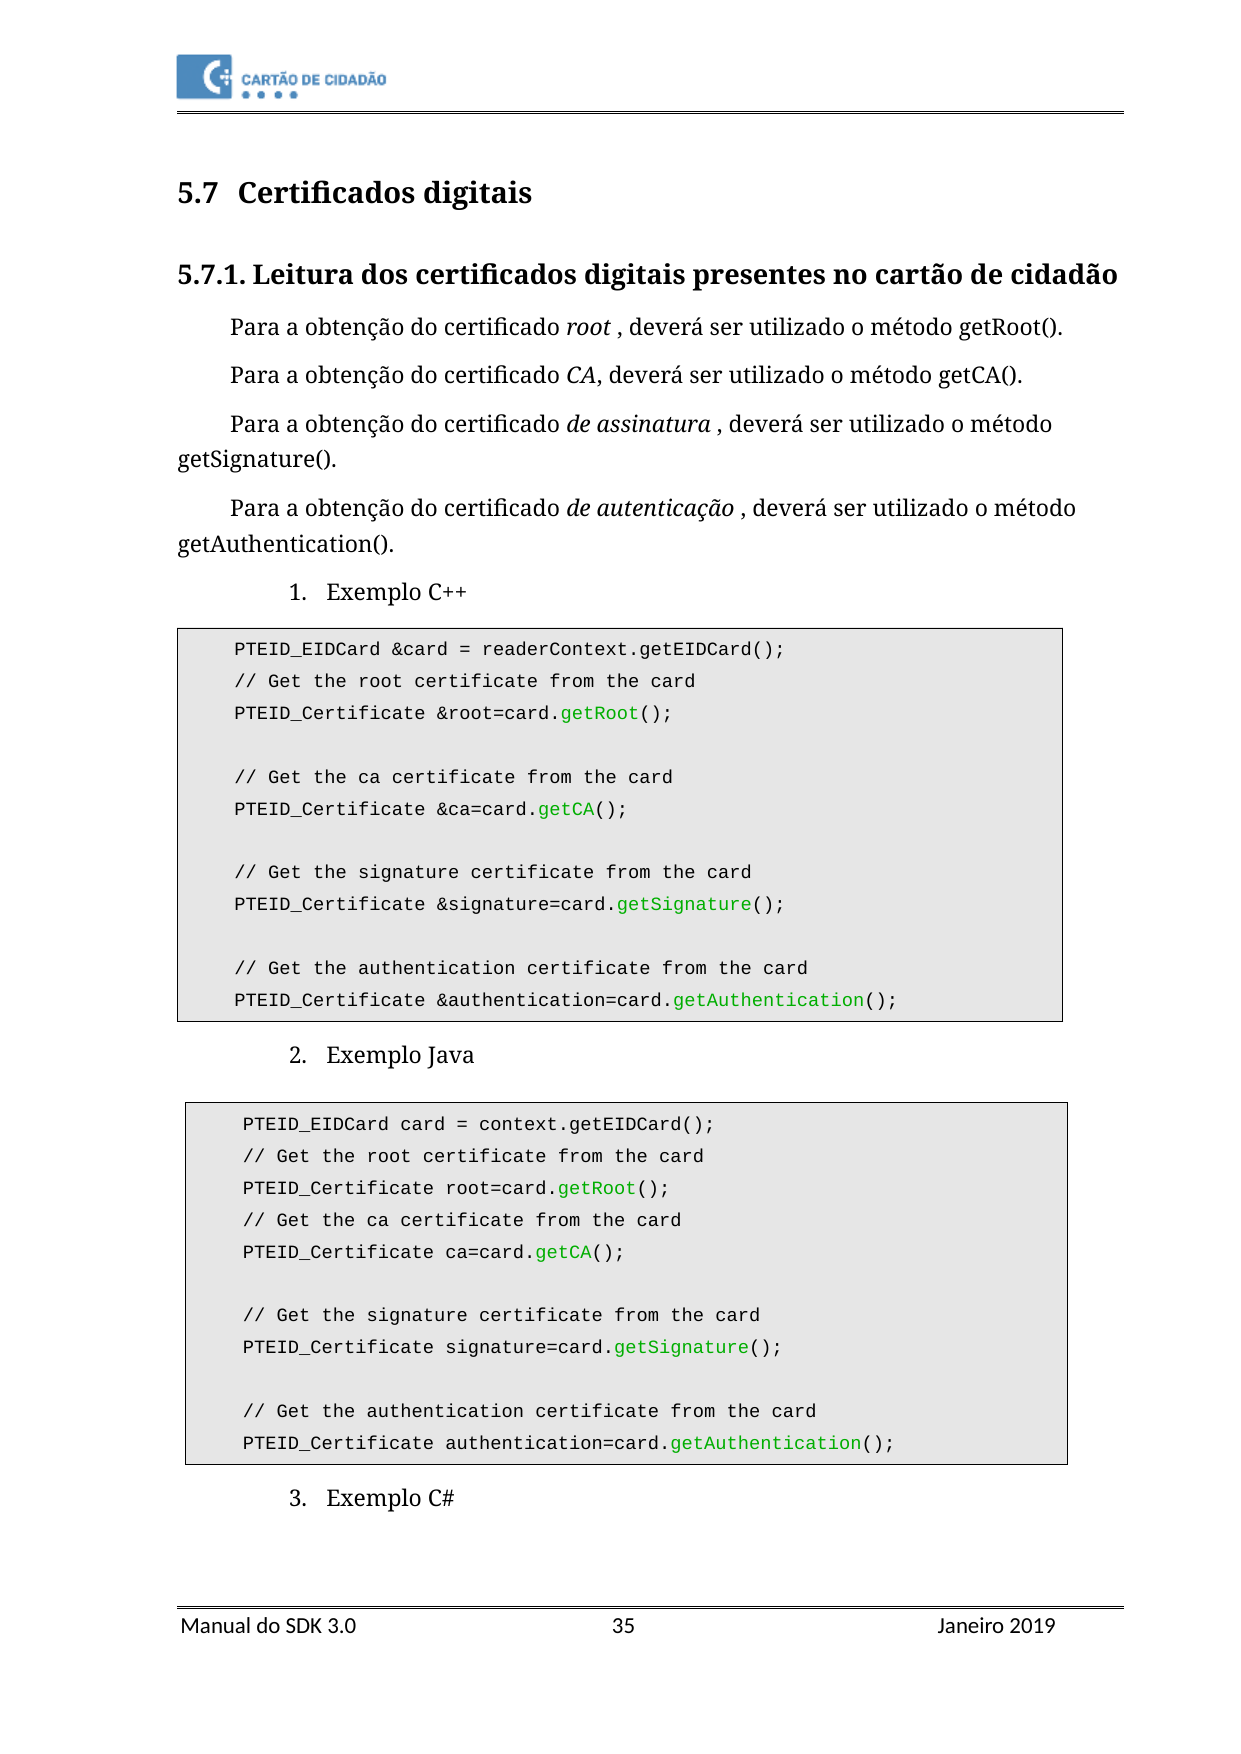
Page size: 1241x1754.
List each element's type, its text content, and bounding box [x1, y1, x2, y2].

list // Get the authentication certificate from the card [178, 959, 1062, 980]
list PTEID_Certificate &authentication=card.getAuthentication(); [178, 991, 1062, 1012]
subtitle Certificados digitais [177, 173, 1124, 212]
list // Get the signature certificate from the card [186, 1306, 1067, 1327]
list PTEID_Certificate &ca=card.getCA(); [178, 799, 1062, 821]
list // Get the authentication certificate from the card [186, 1402, 1067, 1423]
list Exemplo C++ [288, 576, 1124, 607]
text Para a obtenção do certificado de autenticação , deverá ser utilizado o método getAuthentication(). [177, 492, 1124, 559]
list PTEID_Certificate authentication=card.getAuthentication(); [186, 1434, 1067, 1455]
list PTEID_EIDCard card = context.getEIDCard(); [186, 1115, 1067, 1136]
list // Get the signature certificate from the card [178, 863, 1062, 884]
list PTEID_Certificate signature=card.getSignature(); [186, 1338, 1067, 1359]
list // Get the ca certificate from the card [186, 1211, 1067, 1232]
list PTEID_Certificate root=card.getRoot(); [186, 1179, 1067, 1200]
list // Get the root certificate from the card [186, 1147, 1067, 1168]
list PTEID_Certificate ca=card.getCA(); [186, 1242, 1067, 1264]
list Exemplo Java [288, 625, 1124, 1070]
list PTEID_Certificate &signature=card.getSignature(); [178, 895, 1062, 916]
list // Get the ca certificate from the card [178, 768, 1062, 789]
list // Get the root certificate from the card [178, 672, 1062, 693]
text Para a obtenção do certificado root , deverá ser utilizado o método getRoot(). [177, 311, 1124, 342]
text Para a obtenção do certificado CA, deverá ser utilizado o método getCA(). [177, 359, 1124, 390]
list PTEID_Certificate &root=card.getRoot(); [178, 704, 1062, 725]
list Exemplo C# [288, 1087, 1124, 1513]
subtitle Leitura dos certificados digitais presentes no cartão de cidadão [177, 256, 1124, 293]
text Para a obtenção do certificado de assinatura , deverá ser utilizado o método getSignature(). [177, 407, 1124, 475]
list PTEID_EIDCard &card = readerContext.getEIDCard(); [178, 640, 1062, 661]
picture [174, 49, 428, 106]
